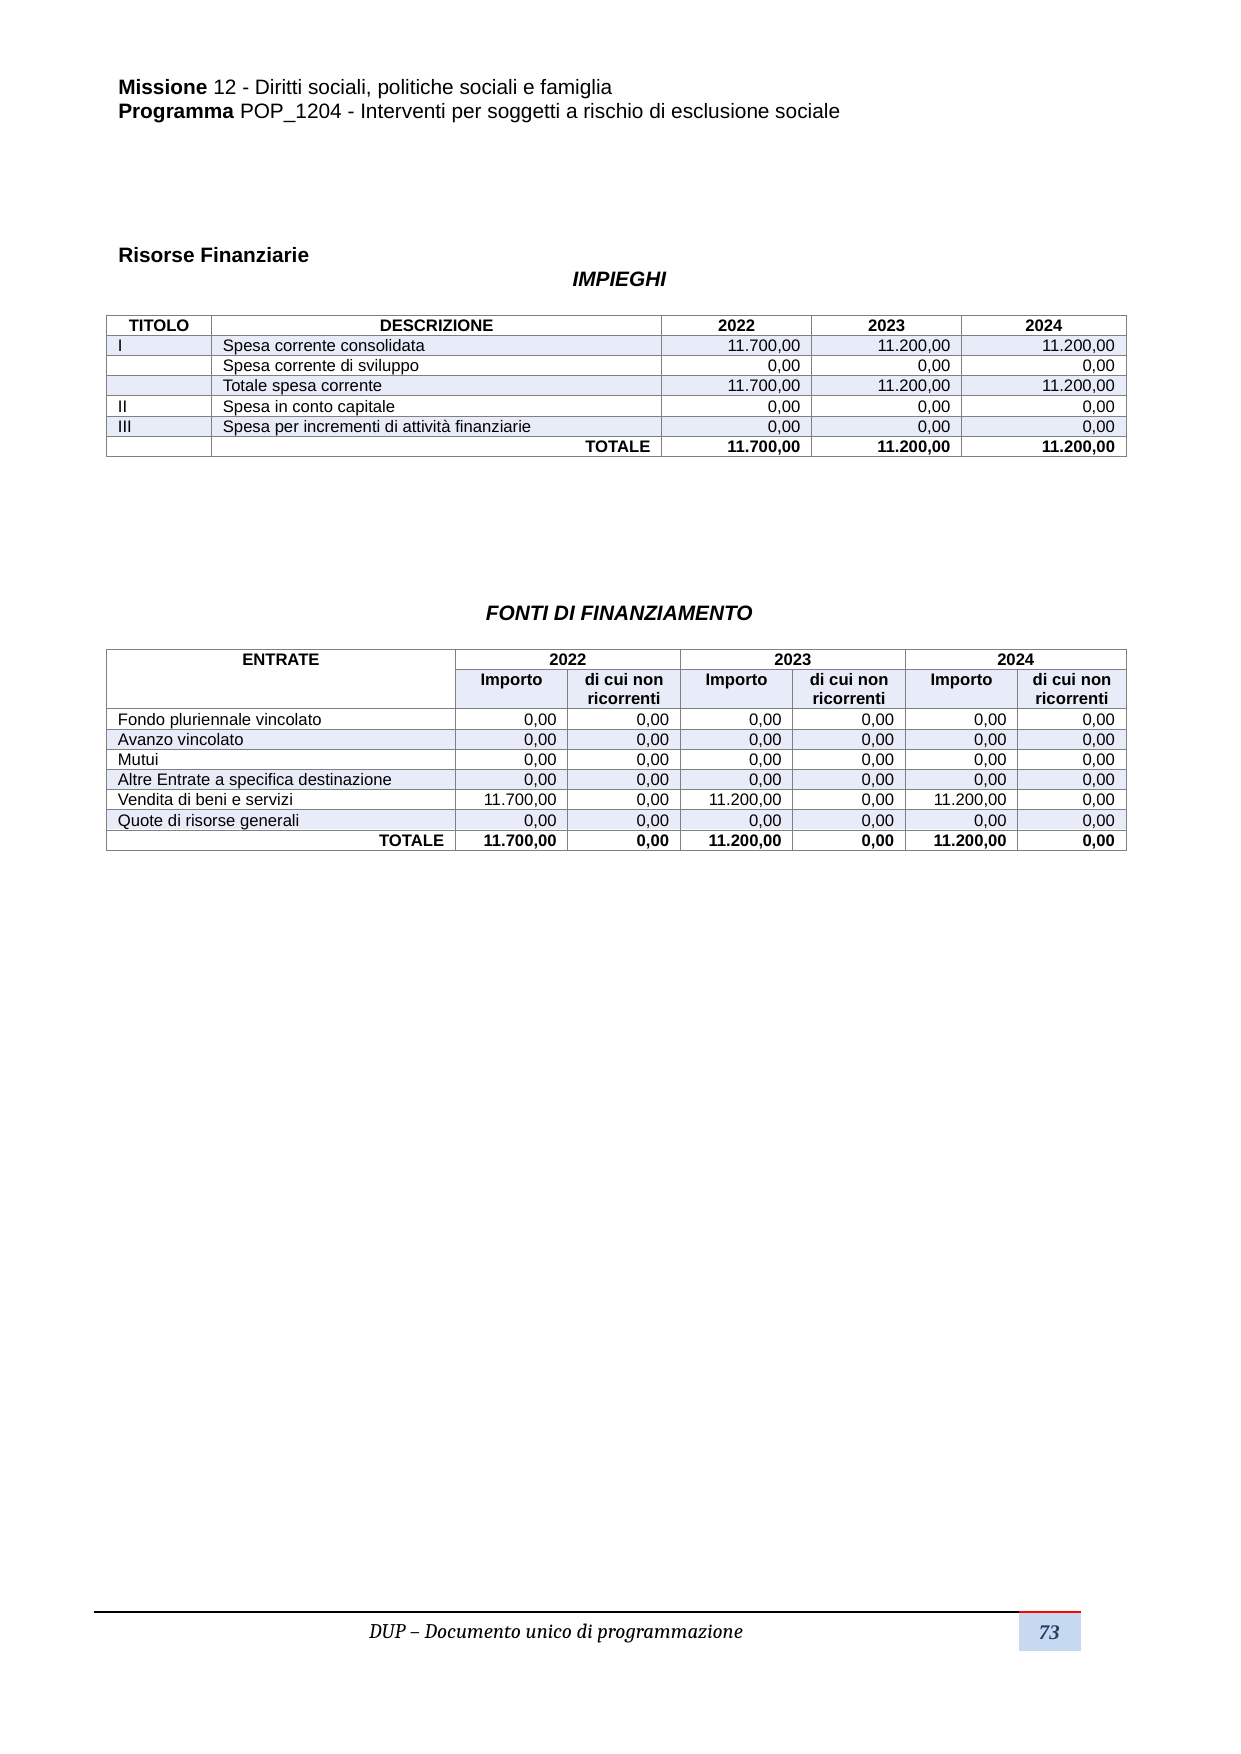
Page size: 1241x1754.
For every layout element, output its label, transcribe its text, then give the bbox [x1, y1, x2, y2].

table_cell di cui non ricorrenti [793, 670, 905, 708]
table_cell Importo [906, 670, 1017, 708]
table_cell 0,00 [568, 730, 680, 749]
table_cell I [107, 336, 211, 355]
table_cell Importo [681, 670, 792, 708]
table_cell 0,00 [793, 790, 905, 809]
table_cell 0,00 [681, 750, 792, 769]
table_cell 0,00 [906, 709, 1017, 728]
table_header ENTRATE [107, 650, 455, 708]
table_cell 0,00 [568, 750, 680, 769]
table_cell 0,00 [456, 709, 567, 728]
table_cell 0,00 [456, 730, 567, 749]
table_cell 0,00 [962, 396, 1126, 416]
table_cell 0,00 [568, 709, 680, 728]
table_cell 0,00 [568, 770, 680, 789]
table_header DESCRIZIONE [212, 316, 661, 335]
table_header 2022 [456, 650, 680, 669]
table_cell 0,00 [662, 396, 811, 416]
table_cell 0,00 [1018, 770, 1126, 789]
table_cell 11.200,00 [812, 376, 961, 395]
table_header 2024 [962, 316, 1126, 335]
table_cell Mutui [107, 750, 455, 769]
table_cell 0,00 [662, 356, 811, 375]
table_cell 0,00 [568, 810, 680, 829]
table_cell 0,00 [568, 831, 680, 850]
table_cell Importo [456, 670, 567, 708]
table_cell 11.200,00 [962, 376, 1126, 395]
text IMPIEGHI [118, 267, 1122, 291]
table_cell [107, 376, 211, 395]
table_cell 11.200,00 [906, 831, 1017, 850]
table_cell 0,00 [962, 417, 1126, 436]
table_cell 0,00 [568, 790, 680, 809]
table_cell 0,00 [962, 356, 1126, 375]
table_cell 0,00 [1018, 750, 1126, 769]
table_cell 11.200,00 [812, 336, 961, 355]
table_header 2023 [812, 316, 961, 335]
table_cell 0,00 [681, 810, 792, 829]
table_cell 11.700,00 [662, 336, 811, 355]
table_cell [107, 356, 211, 375]
table_cell di cui non ricorrenti [568, 670, 680, 708]
text Missione 12 - Diritti sociali, politiche sociali e famiglia [118, 75, 1122, 99]
table_cell Vendita di beni e servizi [107, 790, 455, 809]
table_cell di cui non ricorrenti [1018, 670, 1126, 708]
table_cell 0,00 [793, 810, 905, 829]
table_cell 0,00 [906, 810, 1017, 829]
table_cell Spesa corrente di sviluppo [212, 356, 661, 375]
table_cell 0,00 [662, 417, 811, 436]
table_cell 11.200,00 [812, 437, 961, 456]
table_cell 0,00 [793, 709, 905, 728]
table_cell 11.700,00 [456, 790, 567, 809]
table_header 2024 [906, 650, 1126, 669]
table_cell 11.200,00 [962, 336, 1126, 355]
table_cell Totale spesa corrente [212, 376, 661, 395]
table_cell Spesa corrente consolidata [212, 336, 661, 355]
table_cell 0,00 [456, 770, 567, 789]
table_cell 0,00 [1018, 709, 1126, 728]
table_cell 0,00 [1018, 790, 1126, 809]
table_cell 0,00 [681, 730, 792, 749]
table_cell 11.700,00 [662, 376, 811, 395]
table_header TITOLO [107, 316, 211, 335]
table_cell 0,00 [793, 770, 905, 789]
table_cell 0,00 [793, 750, 905, 769]
table_cell 0,00 [1018, 730, 1126, 749]
table_cell 0,00 [906, 730, 1017, 749]
table_cell 0,00 [906, 750, 1017, 769]
table_cell 0,00 [906, 770, 1017, 789]
table_cell 0,00 [456, 810, 567, 829]
table_cell 11.200,00 [962, 437, 1126, 456]
text FONTI DI FINANZIAMENTO [118, 601, 1122, 625]
text Programma POP_1204 - Interventi per soggetti a rischio di esclusione sociale [118, 99, 1122, 123]
table_cell [107, 437, 211, 456]
table_cell 0,00 [1018, 810, 1126, 829]
table_cell 11.200,00 [681, 831, 792, 850]
table_cell Spesa in conto capitale [212, 396, 661, 416]
table_cell 11.700,00 [662, 437, 811, 456]
table_cell III [107, 417, 211, 436]
table_cell 0,00 [793, 730, 905, 749]
table_cell 11.200,00 [906, 790, 1017, 809]
text Risorse Finanziarie [118, 243, 1122, 267]
table_cell Altre Entrate a specifica destinazione [107, 770, 455, 789]
table_cell 0,00 [793, 831, 905, 850]
table_cell TOTALE [212, 437, 661, 456]
table_cell Spesa per incrementi di attività finanziarie [212, 417, 661, 436]
table_cell 11.700,00 [456, 831, 567, 850]
table_cell TOTALE [107, 831, 455, 850]
table_cell 0,00 [1018, 831, 1126, 850]
table_cell 0,00 [456, 750, 567, 769]
table_cell Avanzo vincolato [107, 730, 455, 749]
table_cell 11.200,00 [681, 790, 792, 809]
table_cell 0,00 [681, 770, 792, 789]
table_cell 0,00 [812, 417, 961, 436]
table_cell Fondo pluriennale vincolato [107, 709, 455, 728]
table_header 2022 [662, 316, 811, 335]
table_cell 0,00 [812, 356, 961, 375]
table_cell Quote di risorse generali [107, 810, 455, 829]
table_cell II [107, 396, 211, 416]
table_cell 0,00 [812, 396, 961, 416]
table_header 2023 [681, 650, 905, 669]
table_cell 0,00 [681, 709, 792, 728]
